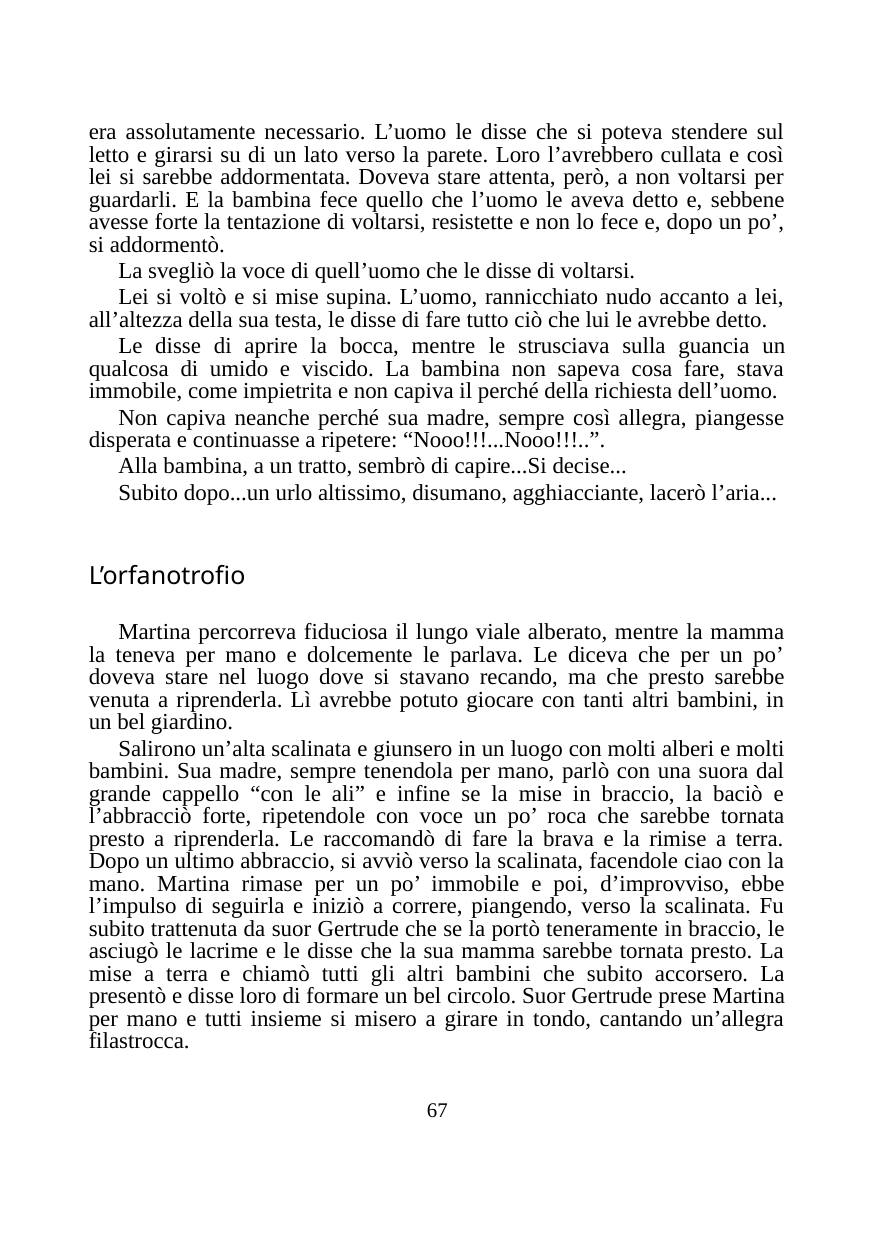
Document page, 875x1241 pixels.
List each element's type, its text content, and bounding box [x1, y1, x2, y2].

text Martina percorreva fiduciosa il lungo viale alberato, mentre la mamma la teneva per mano e dolcemente le parlava. Le diceva che per un po’ doveva stare nel luogo dove si stavano recando, ma che presto sarebbe venuta a riprenderla. Lì avrebbe potuto giocare con tanti altri bambini, in un bel giardino. [88, 618, 786, 734]
text Non capiva neanche perché sua madre, sempre così allegra, piangesse disperata e continuasse a ripetere: “Nooo!!!...Nooo!!!..”. [88, 403, 786, 452]
text L’orfanotrofio [88, 558, 786, 592]
text La svegliò la voce di quell’uomo che le disse di voltarsi. [88, 257, 786, 283]
text Alla bambina, a un tratto, sembrò di capire...Si decise... [88, 452, 786, 479]
text era assolutamente necessario. L’uomo le disse che si poteva stendere sul letto e girarsi su di un lato verso la parete. Loro l’avrebbero cullata e così lei si sarebbe addormentata. Doveva stare attenta, però, a non voltarsi per guardarli. E la bambina fece quello che l’uomo le aveva detto e, sebbene avesse forte la tentazione di voltarsi, resistette e non lo fece e, dopo un po’, si addormentò. [88, 118, 786, 257]
text Le disse di aprire la bocca, mentre le strusciava sulla guancia un qualcosa di umido e viscido. La bambina non sapeva cosa fare, stava immobile, come impietrita e non capiva il perché della richiesta dell’uomo. [88, 332, 786, 403]
text Subito dopo...un urlo altissimo, disumano, agghiacciante, lacerò l’aria... [88, 479, 786, 505]
text Lei si voltò e si mise supina. L’uomo, rannicchiato nudo accanto a lei, all’altezza della sua testa, le disse di fare tutto ciò che lui le avrebbe detto. [88, 283, 786, 332]
text Salirono un’alta scalinata e giunsero in un luogo con molti alberi e molti bambini. Sua madre, sempre tenendola per mano, parlò con una suora dal grande cappello “con le ali” e infine se la mise in braccio, la baciò e l’abbracciò forte, ripetendole con voce un po’ roca che sarebbe tornata presto a riprenderla. Le raccomandò di fare la brava e la rimise a terra. Dopo un ultimo abbraccio, si avviò verso la scalinata, facendole ciao con la mano. Martina rimase per un po’ immobile e poi, d’improvviso, ebbe l’impulso di seguirla e iniziò a correre, piangendo, verso la scalinata. Fu subito trattenuta da suor Gertrude che se la portò teneramente in braccio, le asciugò le lacrime e le disse che la sua mamma sarebbe tornata presto. La mise a terra e chiamò tutti gli altri bambini che subito accorsero. La presentò e disse loro di formare un bel circolo. Suor Gertrude prese Martina per mano e tutti insieme si misero a girare in tondo, cantando un’allegra filastrocca. [88, 734, 786, 1053]
